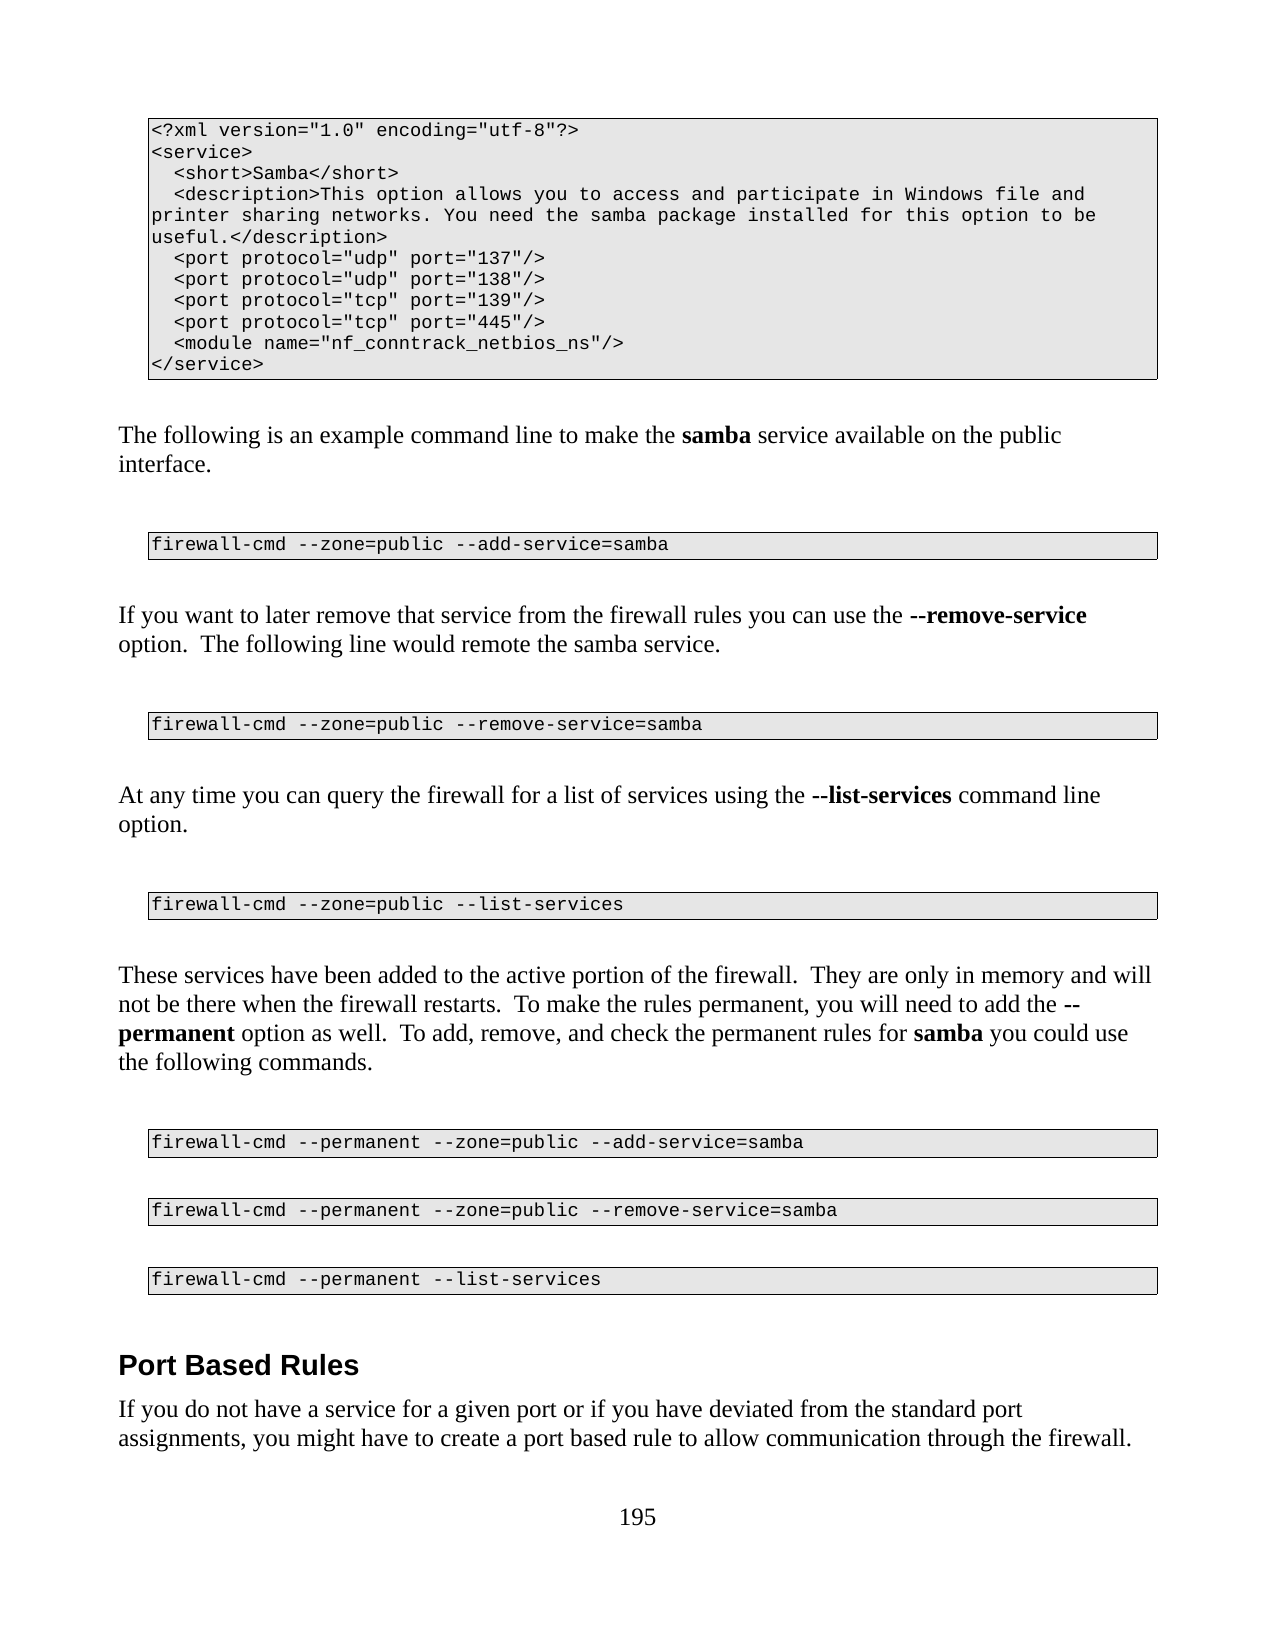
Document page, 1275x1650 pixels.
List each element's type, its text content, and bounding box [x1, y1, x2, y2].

text If you want to later remove that service from the firewall rules you can use the --remove-service option. The following line would remote the samba service. [118, 601, 1157, 658]
text firewall-cmd --permanent --zone=public --add-service=samba [149, 1130, 1157, 1157]
text The following is an example command line to make the samba service available on the public interface. [118, 421, 1157, 478]
text <port protocol="tcp" port="139"/> [149, 288, 1157, 309]
text These services have been added to the active portion of the firewall. They are only in memory and will not be there when the firewall restarts. To make the rules permanent, you will need to add the --permanent option as well. To add, remove, and check the permanent rules for samba you could use the following commands. [118, 961, 1157, 1076]
text If you do not have a service for a given port or if you have deviated from the standard port assignments, you might have to create a port based rule to allow communication through the firewall. [118, 1394, 1157, 1452]
text <?xml version="1.0" encoding="utf-8"?> [149, 119, 1157, 139]
text At any time you can query the firewall for a list of services using the --list-services command line option. [118, 781, 1157, 838]
text firewall-cmd --zone=public --list-services [149, 893, 1157, 919]
text <description>This option allows you to access and participate in Windows file and printer sharing networks. You need the samba package installed for this option to be useful.</description> [149, 182, 1157, 246]
text <short>Samba</short> [149, 161, 1157, 182]
text </service> [149, 352, 1157, 379]
text firewall-cmd --zone=public --add-service=samba [149, 533, 1157, 559]
text <module name="nf_conntrack_netbios_ns"/> [149, 331, 1157, 352]
text firewall-cmd --permanent --zone=public --remove-service=samba [149, 1199, 1157, 1225]
text <port protocol="udp" port="137"/> [149, 246, 1157, 267]
text firewall-cmd --permanent --list-services [149, 1268, 1157, 1294]
text firewall-cmd --zone=public --remove-service=samba [149, 713, 1157, 739]
text <port protocol="tcp" port="445"/> [149, 309, 1157, 331]
text <port protocol="udp" port="138"/> [149, 267, 1157, 288]
subtitle Port Based Rules [118, 1348, 1157, 1382]
text <service> [149, 139, 1157, 161]
